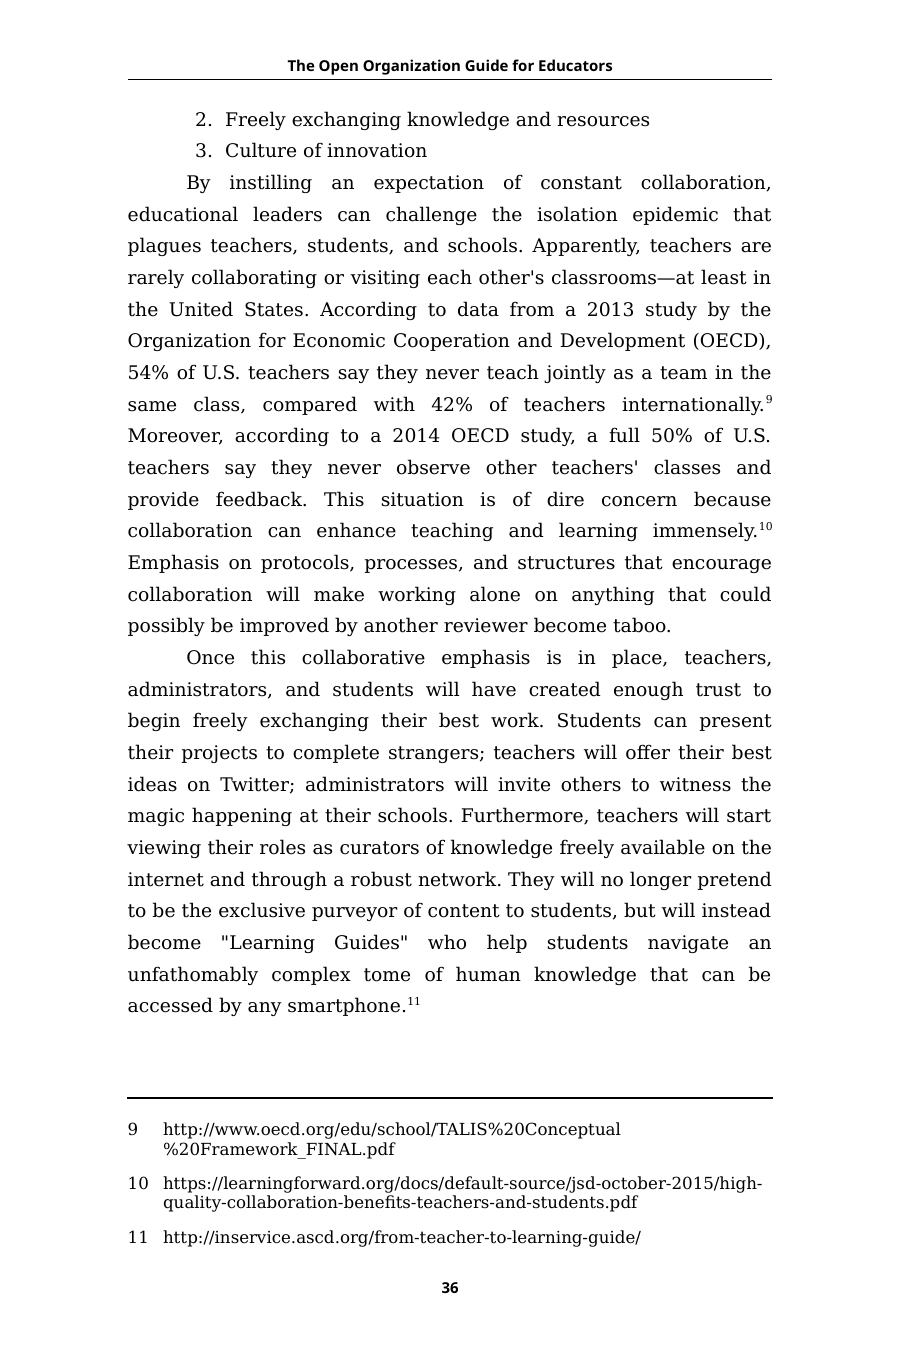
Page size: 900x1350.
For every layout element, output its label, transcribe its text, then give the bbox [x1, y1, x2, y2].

text https://learningforward.org/docs/default-source/jsd-october-2015/high-quality-collaboration-benefits-teachers-and-students.pdf [127, 1174, 772, 1213]
text http://inservice.ascd.org/from-teacher-to-learning-guide/ [127, 1228, 772, 1247]
text Once this collaborative emphasis is in place, teachers, administrators, and students will have created enough trust to begin freely exchanging their best work. Students can present their projects to complete strangers; teachers will offer their best ideas on Twitter; administrators will invite others to witness the magic happening at their schools. Furthermore, teachers will start viewing their roles as curators of knowledge freely available on the internet and through a robust network. They will no longer pretend to be the exclusive purveyor of content to students, but will instead become "Learning Guides" who help students navigate an unfathomably complex tome of human knowledge that can be accessed by any smartphone. [127, 647, 772, 1017]
text http://www.oecd.org/edu/school/TALIS%20Conceptual%20Framework_FINAL.pdf [127, 1120, 772, 1159]
list Culture of innovation [195, 140, 772, 162]
text By instilling an expectation of constant collaboration, educational leaders can challenge the isolation epidemic that plagues teachers, students, and schools. Apparently, teachers are rarely collaborating or visiting each other's classrooms—at least in the United States. According to data from a 2013 study by the Organization for Economic Cooperation and Development (OECD), 54% of U.S. teachers say they never teach jointly as a team in the same class, compared with 42% of teachers internationally. Moreover, according to a 2014 OECD study, a full 50% of U.S. teachers say they never observe other teachers' classes and provide feedback. This situation is of dire concern because collaboration can enhance teaching and learning immensely. Emphasis on protocols, processes, and structures that encourage collaboration will make working alone on anything that could possibly be improved by another reviewer become taboo. [127, 172, 772, 637]
list Freely exchanging knowledge and resources [195, 109, 772, 131]
